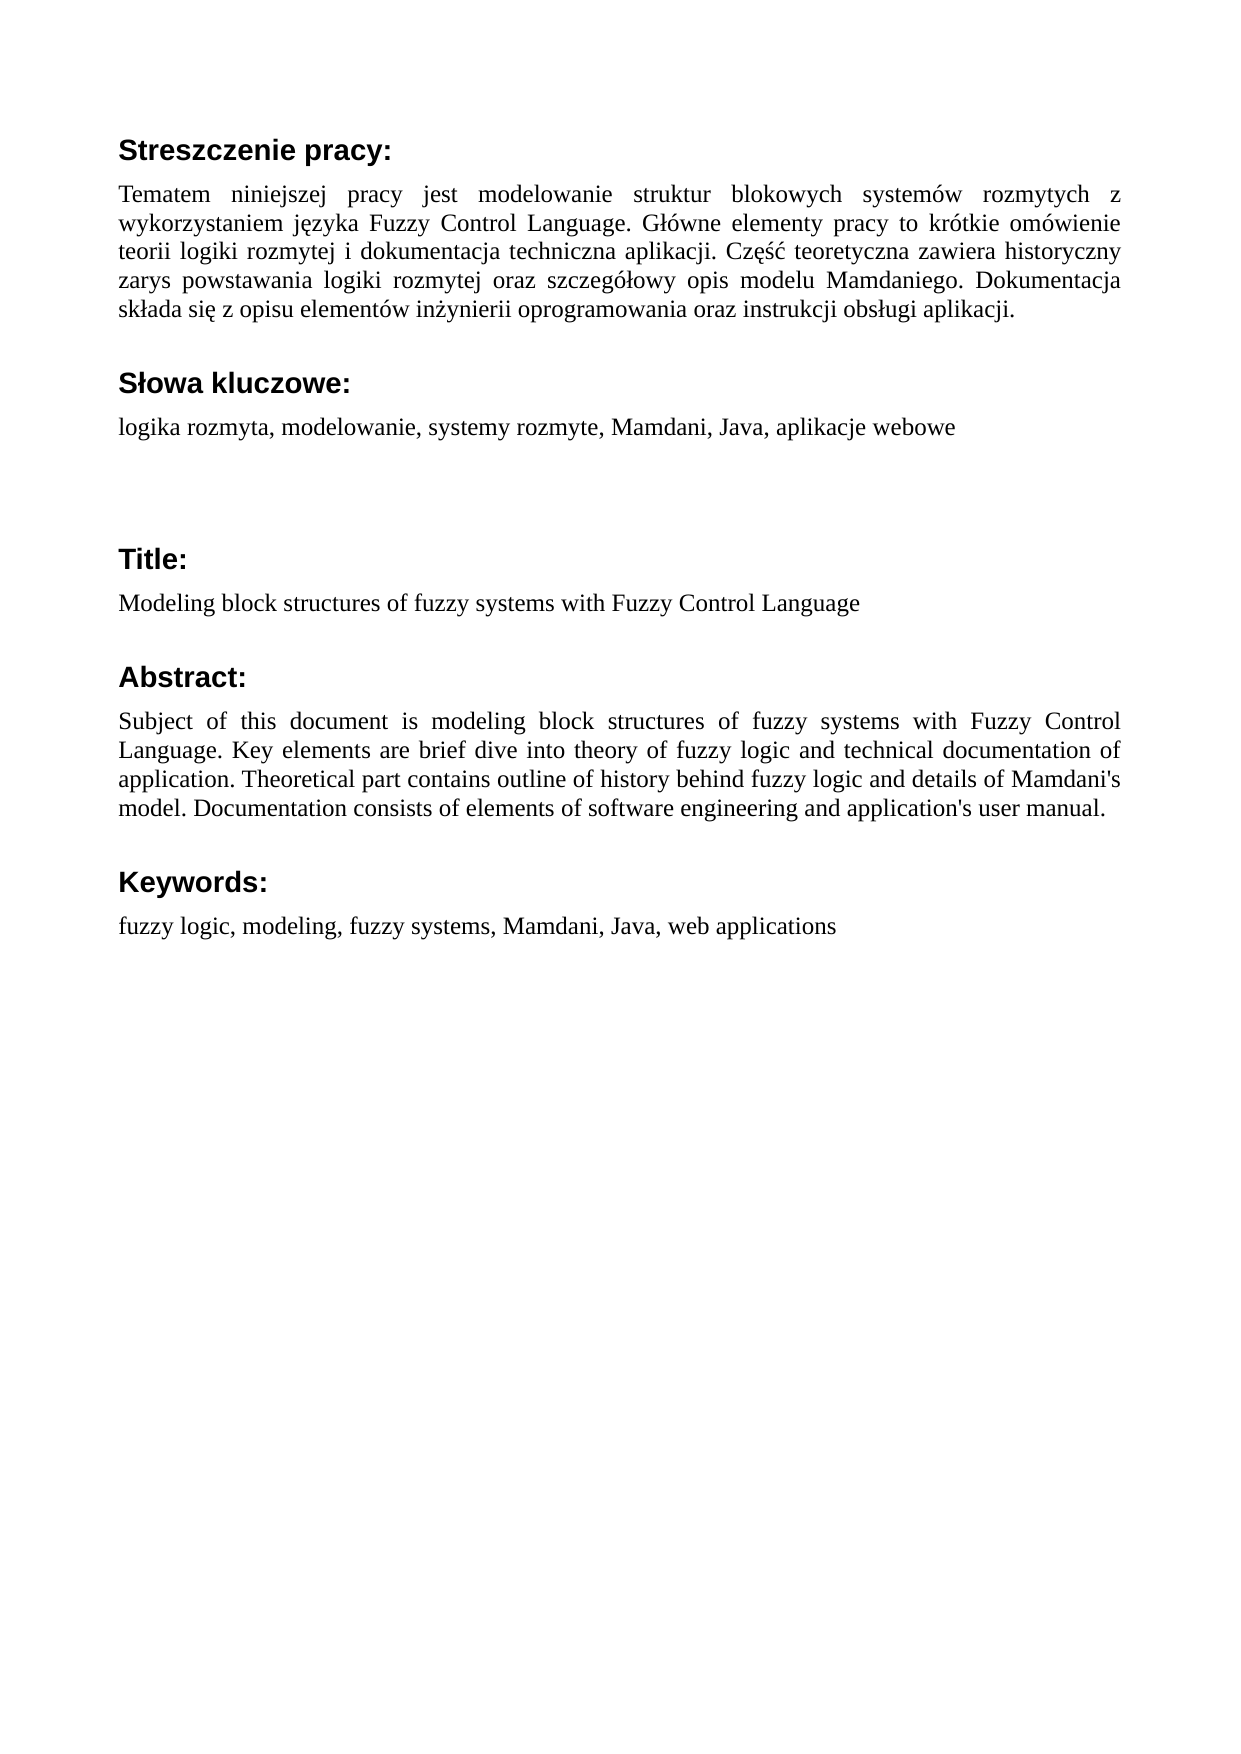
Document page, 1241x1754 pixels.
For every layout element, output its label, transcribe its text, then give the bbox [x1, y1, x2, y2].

subtitle Abstract: [118, 660, 1122, 694]
subtitle Streszczenie pracy: [118, 133, 1122, 166]
subtitle Title: [118, 542, 1122, 576]
subtitle Keywords: [118, 865, 1122, 898]
subtitle Słowa kluczowe: [118, 366, 1122, 400]
text Modeling block structures of fuzzy systems with Fuzzy Control Language [118, 588, 1122, 617]
text Tematem niniejszej pracy jest modelowanie struktur blokowych systemów rozmytych z wykorzystaniem języka Fuzzy Control Language. Główne elementy pracy to krótkie omówienie teorii logiki rozmytej i dokumentacja techniczna aplikacji. Część teoretyczna zawiera historyczny zarys powstawania logiki rozmytej oraz szczegółowy opis modelu Mamdaniego. Dokumentacja składa się z opisu elementów inżynierii oprogramowania oraz instrukcji obsługi aplikacji. [118, 179, 1122, 323]
text logika rozmyta, modelowanie, systemy rozmyte, Mamdani, Java, aplikacje webowe [118, 412, 1122, 441]
text fuzzy logic, modeling, fuzzy systems, Mamdani, Java, web applications [118, 911, 1122, 940]
text Subject of this document is modeling block structures of fuzzy systems with Fuzzy Control Language. Key elements are brief dive into theory of fuzzy logic and technical documentation of application. Theoretical part contains outline of history behind fuzzy logic and details of Mamdani's model. Documentation consists of elements of software engineering and application's user manual. [118, 706, 1122, 821]
